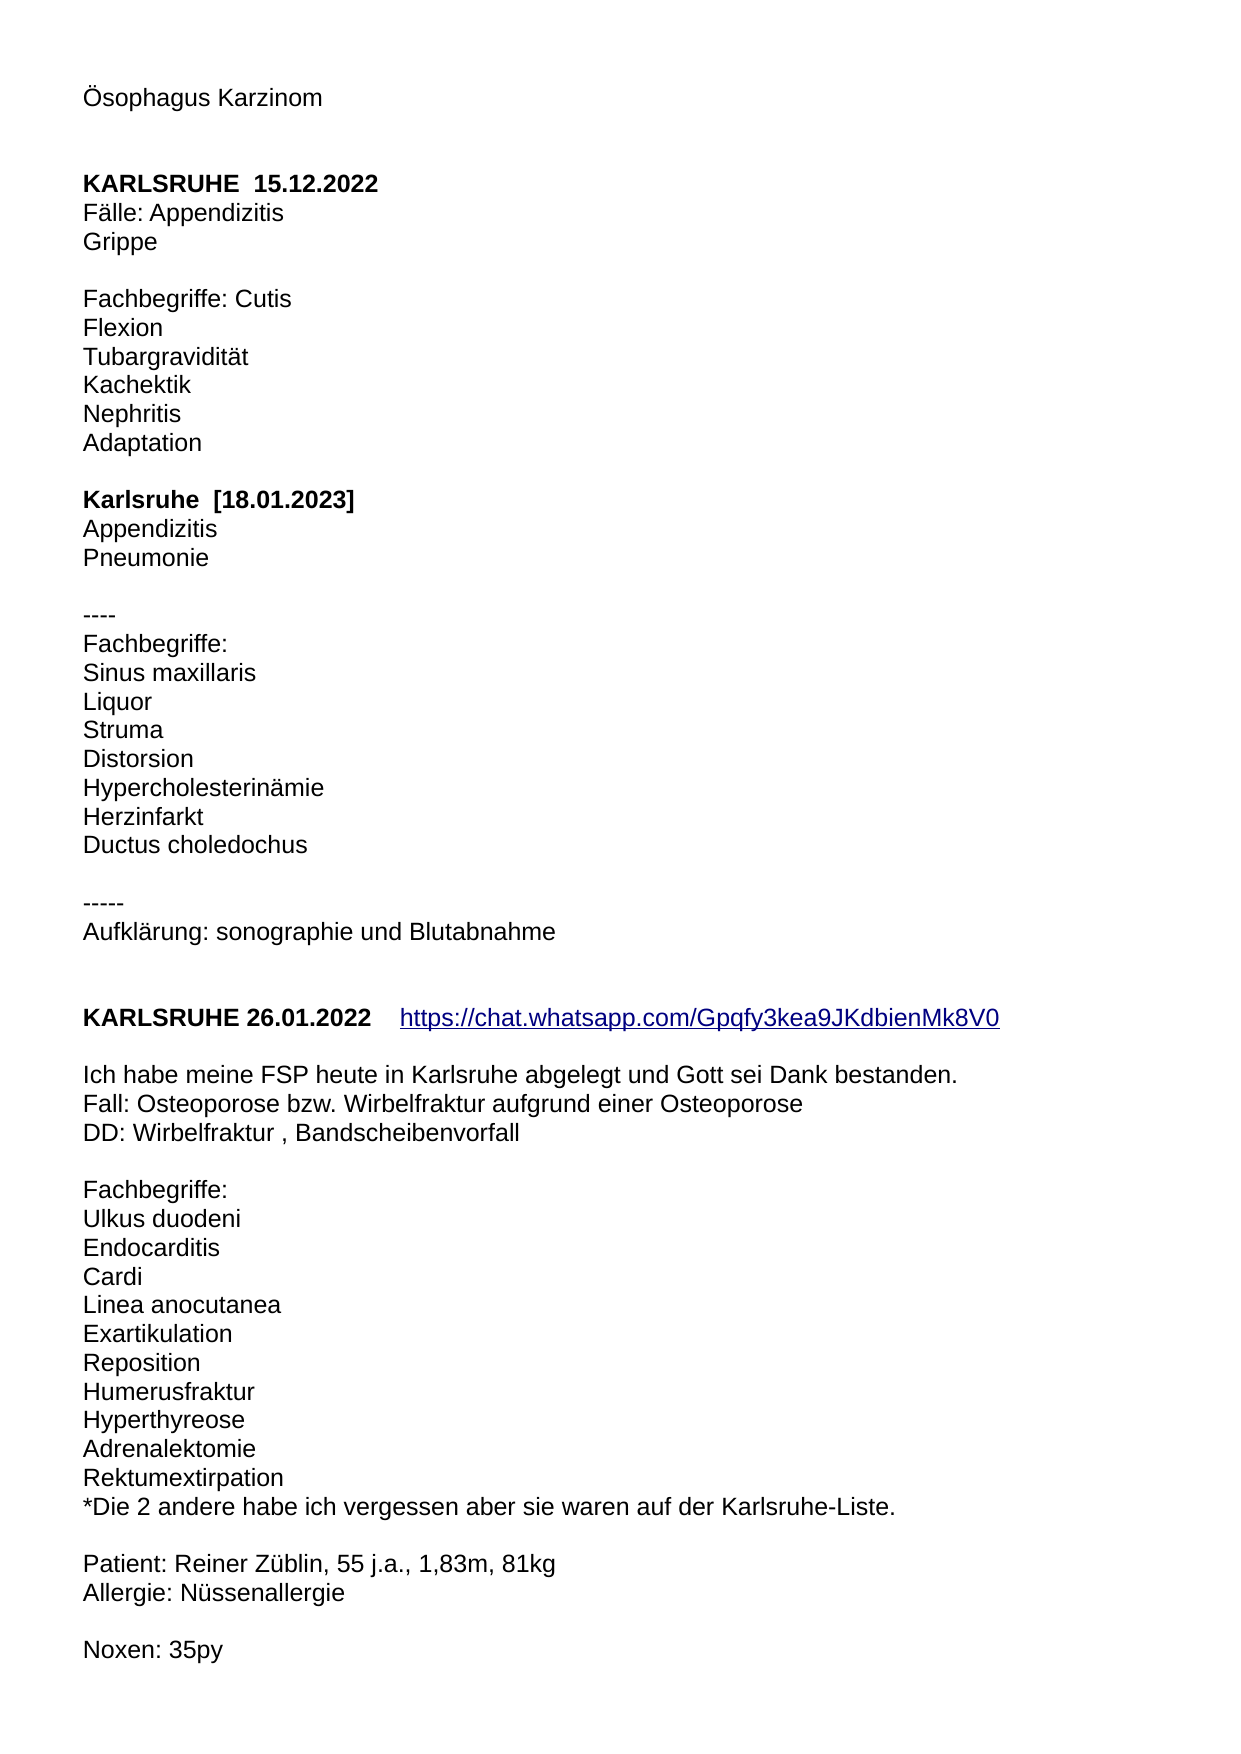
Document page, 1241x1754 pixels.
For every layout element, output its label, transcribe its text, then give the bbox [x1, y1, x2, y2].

text Allergie: Nüssenallergie [83, 1578, 1157, 1606]
text Fälle: Appendizitis [83, 198, 1157, 226]
text Nephritis [83, 399, 1157, 428]
text Fall: Osteoporose bzw. Wirbelfraktur aufgrund einer Osteoporose [83, 1089, 1157, 1118]
text Sinus maxillaris [83, 658, 1157, 686]
text Pneumonie [83, 543, 1157, 571]
text Ductus choledochus [83, 830, 1157, 859]
text Fachbegriffe: [83, 1175, 1157, 1204]
text Fachbegriffe: [83, 629, 1157, 658]
text Exartikulation [83, 1319, 1157, 1348]
text Noxen: 35py [83, 1635, 1157, 1664]
text Patient: Reiner Züblin, 55 j.a., 1,83m, 81kg [83, 1549, 1157, 1578]
text Flexion [83, 313, 1157, 341]
text Ulkus duodeni [83, 1204, 1157, 1233]
text KARLSRUHE 15.12.2022 [83, 169, 1157, 198]
text Adaptation [83, 428, 1157, 456]
text Humerusfraktur [83, 1376, 1157, 1405]
text Fachbegriffe: Cutis [83, 284, 1157, 313]
text Rektumextirpation [83, 1463, 1157, 1491]
text Distorsion [83, 744, 1157, 773]
text Karlsruhe [18.01.2023] [83, 485, 1157, 514]
text Appendizitis [83, 514, 1157, 543]
text Aufklärung: sonographie und Blutabnahme [83, 916, 1157, 945]
text Hyperthyreose [83, 1405, 1157, 1434]
text Ich habe meine FSP heute in Karlsruhe abgelegt und Gott sei Dank bestanden. [83, 1060, 1157, 1089]
text DD: Wirbelfraktur , Bandscheibenvorfall [83, 1118, 1157, 1146]
text KARLSRUHE 26.01.2022 https://chat.whatsapp.com/Gpqfy3kea9JKdbienMk8V0 [83, 1003, 1157, 1031]
text Grippe [83, 226, 1157, 255]
text Endocarditis [83, 1233, 1157, 1261]
text ----- [83, 888, 1157, 916]
text Struma [83, 715, 1157, 744]
text Liquor [83, 686, 1157, 715]
text *Die 2 andere habe ich vergessen aber sie waren auf der Karlsruhe-Liste. [83, 1491, 1157, 1520]
text Ösophagus Karzinom [83, 83, 1157, 111]
text Hypercholesterinämie [83, 773, 1157, 801]
text Linea anocutanea [83, 1290, 1157, 1319]
text Cardi [83, 1261, 1157, 1290]
text Tubargravidität [83, 341, 1157, 370]
text Reposition [83, 1348, 1157, 1376]
text Adrenalektomie [83, 1434, 1157, 1463]
text Kachektik [83, 370, 1157, 399]
text ---- [83, 600, 1157, 629]
text Herzinfarkt [83, 801, 1157, 830]
